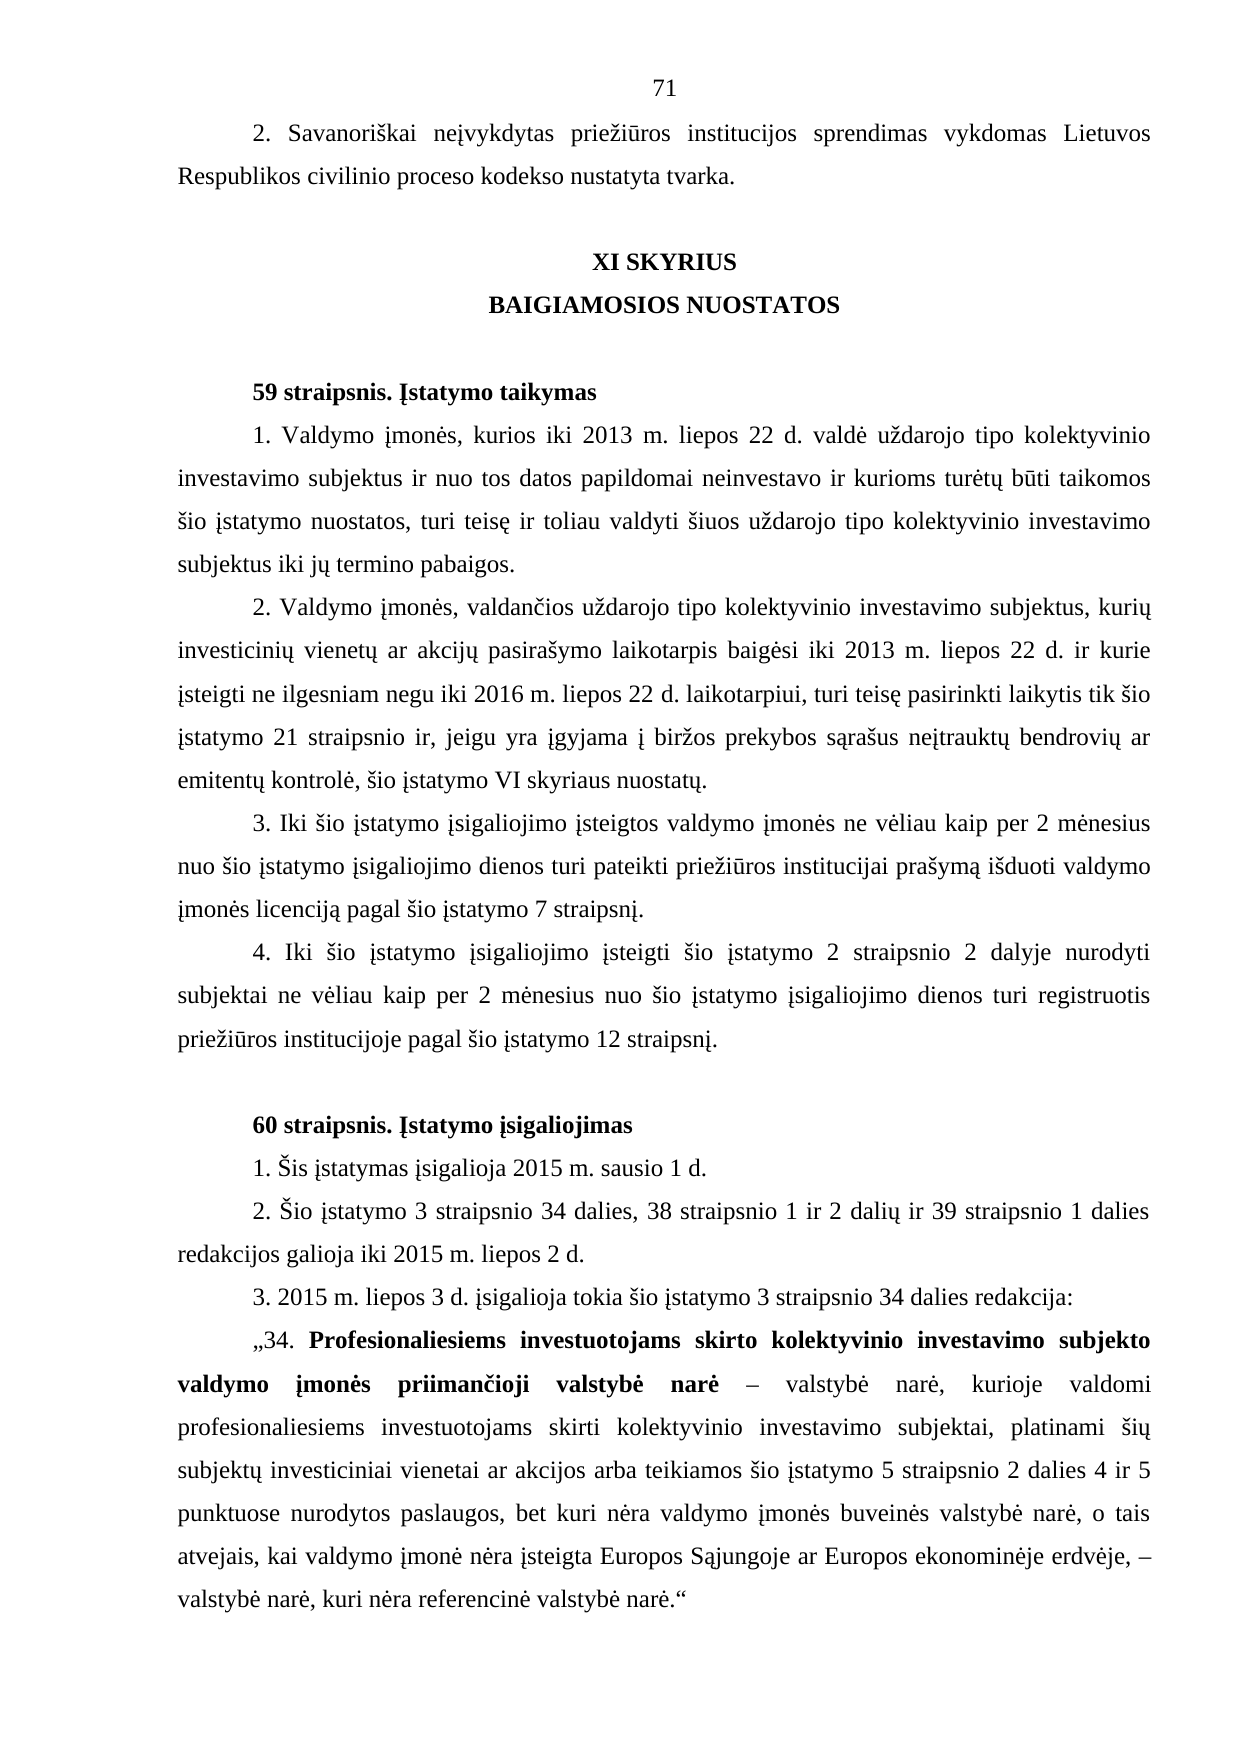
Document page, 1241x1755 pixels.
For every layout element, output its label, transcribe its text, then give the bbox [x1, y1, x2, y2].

text 59 straipsnis. Įstatymo taikymas [177, 377, 1152, 406]
text XI SKYRIUS [177, 247, 1152, 276]
text 60 straipsnis. Įstatymo įsigaliojimas [177, 1110, 1152, 1139]
text 4. Iki šio įstatymo įsigaliojimo įsteigti šio įstatymo 2 straipsnio 2 dalyje nurodyti subjektai ne vėliau kaip per 2 mėnesius nuo šio įstatymo įsigaliojimo dienos turi registruotis priežiūros institucijoje pagal šio įstatymo 12 straipsnį. [177, 937, 1152, 1052]
text „34. Profesionaliesiems investuotojams skirto kolektyvinio investavimo subjekto valdymo įmonės priimančioji valstybė narė – valstybė narė, kurioje valdomi profesionaliesiems investuotojams skirti kolektyvinio investavimo subjektai, platinami šių subjektų investiciniai vienetai ar akcijos arba teikiamos šio įstatymo 5 straipsnio 2 dalies 4 ir 5 punktuose nurodytos paslaugos, bet kuri nėra valdymo įmonės buveinės valstybė narė, o tais atvejais, kai valdymo įmonė nėra įsteigta Europos Sąjungoje ar Europos ekonominėje erdvėje, – valstybė narė, kuri nėra referencinė valstybė narė.“ [177, 1326, 1152, 1613]
text 3. 2015 m. liepos 3 d. įsigalioja tokia šio įstatymo 3 straipsnio 34 dalies redakcija: [177, 1282, 1152, 1311]
text 2. Savanoriškai neįvykdytas priežiūros institucijos sprendimas vykdomas Lietuvos Respublikos civilinio proceso kodekso nustatyta tvarka. [177, 118, 1152, 190]
text 1. Šis įstatymas įsigalioja 2015 m. sausio 1 d. [177, 1153, 1152, 1182]
text 1. Valdymo įmonės, kurios iki 2013 m. liepos 22 d. valdė uždarojo tipo kolektyvinio investavimo subjektus ir nuo tos datos papildomai neinvestavo ir kurioms turėtų būti taikomos šio įstatymo nuostatos, turi teisę ir toliau valdyti šiuos uždarojo tipo kolektyvinio investavimo subjektus iki jų termino pabaigos. [177, 420, 1152, 578]
text 3. Iki šio įstatymo įsigaliojimo įsteigtos valdymo įmonės ne vėliau kaip per 2 mėnesius nuo šio įstatymo įsigaliojimo dienos turi pateikti priežiūros institucijai prašymą išduoti valdymo įmonės licenciją pagal šio įstatymo 7 straipsnį. [177, 808, 1152, 923]
text 2. Valdymo įmonės, valdančios uždarojo tipo kolektyvinio investavimo subjektus, kurių investicinių vienetų ar akcijų pasirašymo laikotarpis baigėsi iki 2013 m. liepos 22 d. ir kurie įsteigti ne ilgesniam negu iki 2016 m. liepos 22 d. laikotarpiui, turi teisę pasirinkti laikytis tik šio įstatymo 21 straipsnio ir, jeigu yra įgyjama į biržos prekybos sąrašus neįtrauktų bendrovių ar emitentų kontrolė, šio įstatymo VI skyriaus nuostatų. [177, 592, 1152, 794]
text BAIGIAMOSIOS NUOSTATOS [177, 291, 1152, 319]
text 2. Šio įstatymo 3 straipsnio 34 dalies, 38 straipsnio 1 ir 2 dalių ir 39 straipsnio 1 dalies redakcijos galioja iki 2015 m. liepos 2 d. [177, 1196, 1152, 1268]
